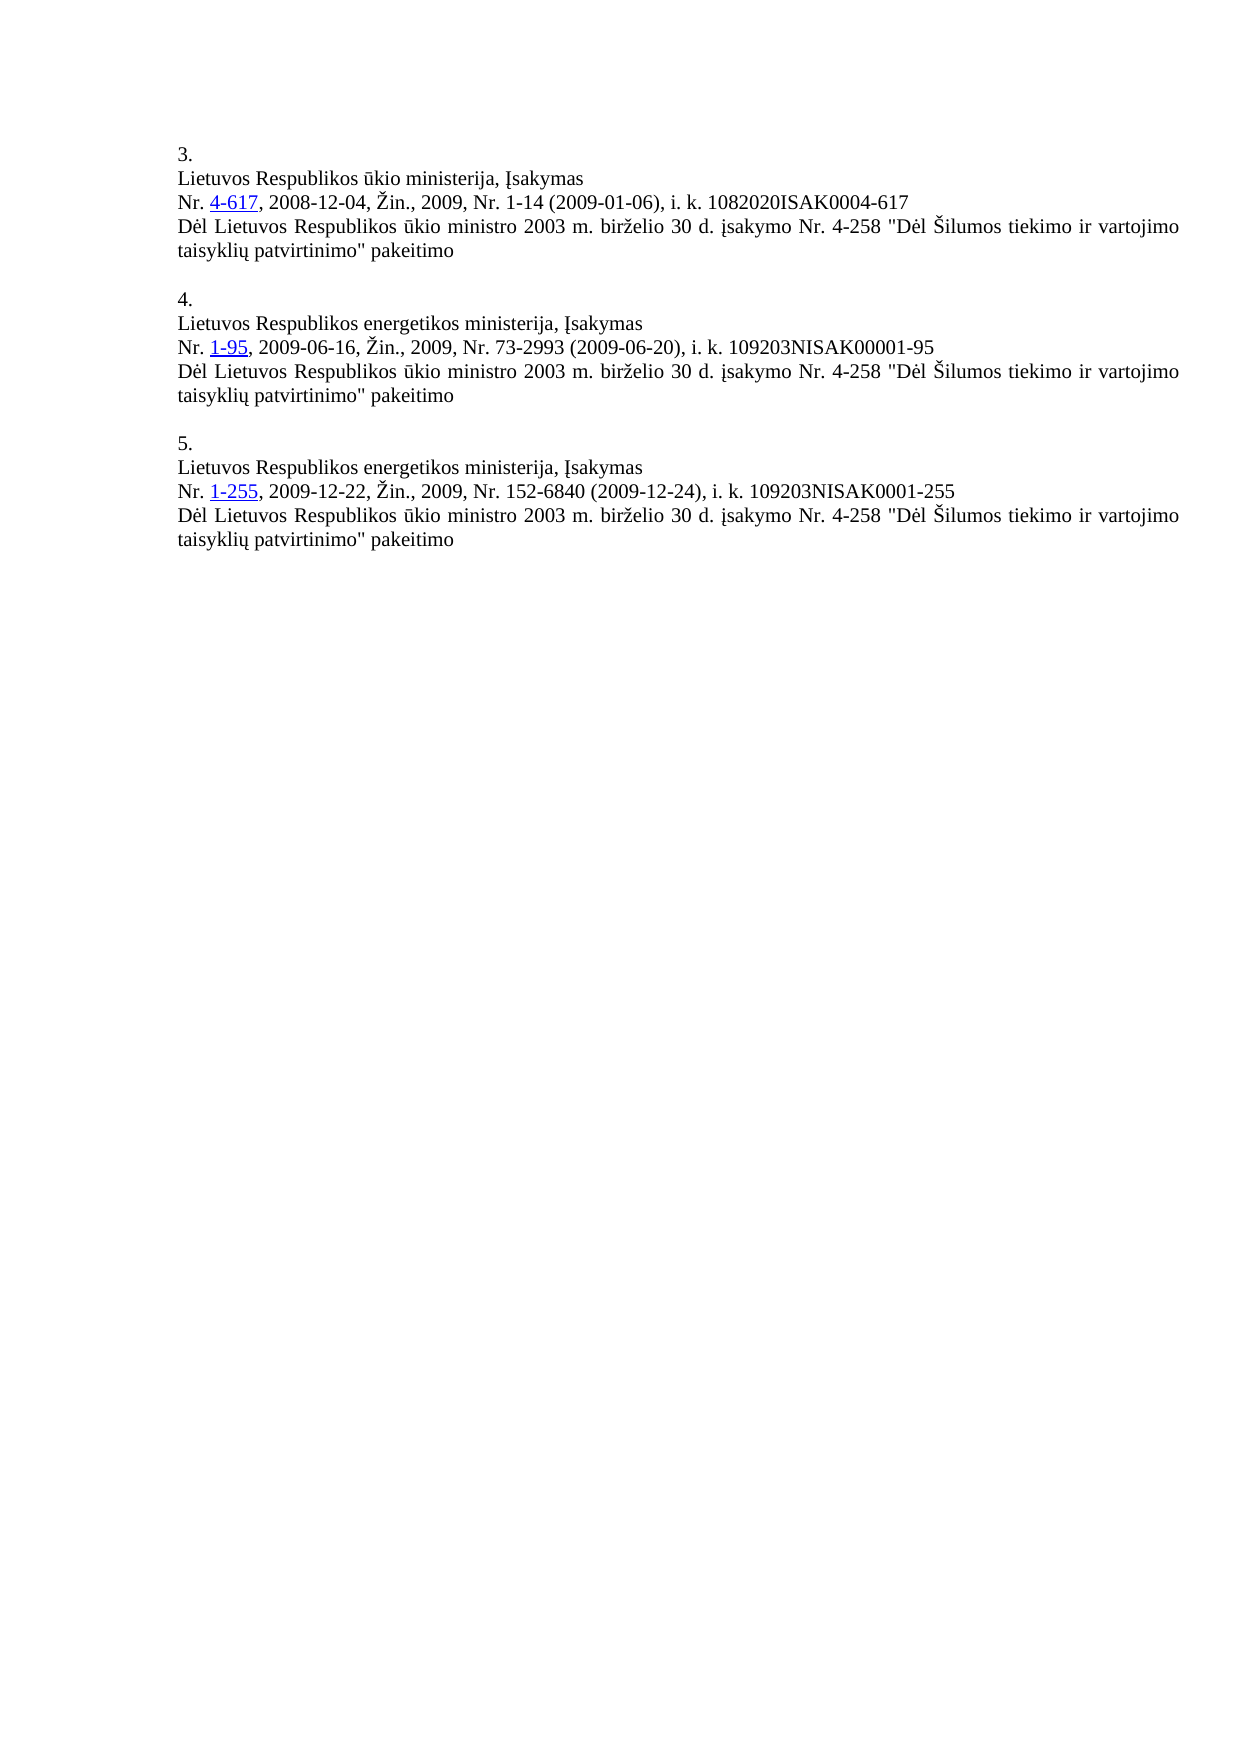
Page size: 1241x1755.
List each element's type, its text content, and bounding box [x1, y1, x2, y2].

text Lietuvos Respublikos energetikos ministerija, Įsakymas [177, 455, 1181, 479]
text Nr. 4-617, 2008-12-04, Žin., 2009, Nr. 1-14 (2009-01-06), i. k. 1082020ISAK0004-617 [177, 190, 1181, 214]
text Dėl Lietuvos Respublikos ūkio ministro 2003 m. birželio 30 d. įsakymo Nr. 4-258 "Dėl Šilumos tiekimo ir vartojimo taisyklių patvirtinimo" pakeitimo [177, 359, 1181, 407]
text Lietuvos Respublikos ūkio ministerija, Įsakymas [177, 166, 1181, 190]
text Dėl Lietuvos Respublikos ūkio ministro 2003 m. birželio 30 d. įsakymo Nr. 4-258 "Dėl Šilumos tiekimo ir vartojimo taisyklių patvirtinimo" pakeitimo [177, 503, 1181, 551]
text 5. [177, 431, 1181, 455]
text Lietuvos Respublikos energetikos ministerija, Įsakymas [177, 311, 1181, 335]
text Dėl Lietuvos Respublikos ūkio ministro 2003 m. birželio 30 d. įsakymo Nr. 4-258 "Dėl Šilumos tiekimo ir vartojimo taisyklių patvirtinimo" pakeitimo [177, 214, 1181, 262]
text Nr. 1-255, 2009-12-22, Žin., 2009, Nr. 152-6840 (2009-12-24), i. k. 109203NISAK0001-255 [177, 479, 1181, 503]
text Nr. 1-95, 2009-06-16, Žin., 2009, Nr. 73-2993 (2009-06-20), i. k. 109203NISAK00001-95 [177, 335, 1181, 359]
text 3. [177, 142, 1181, 166]
text 4. [177, 287, 1181, 311]
